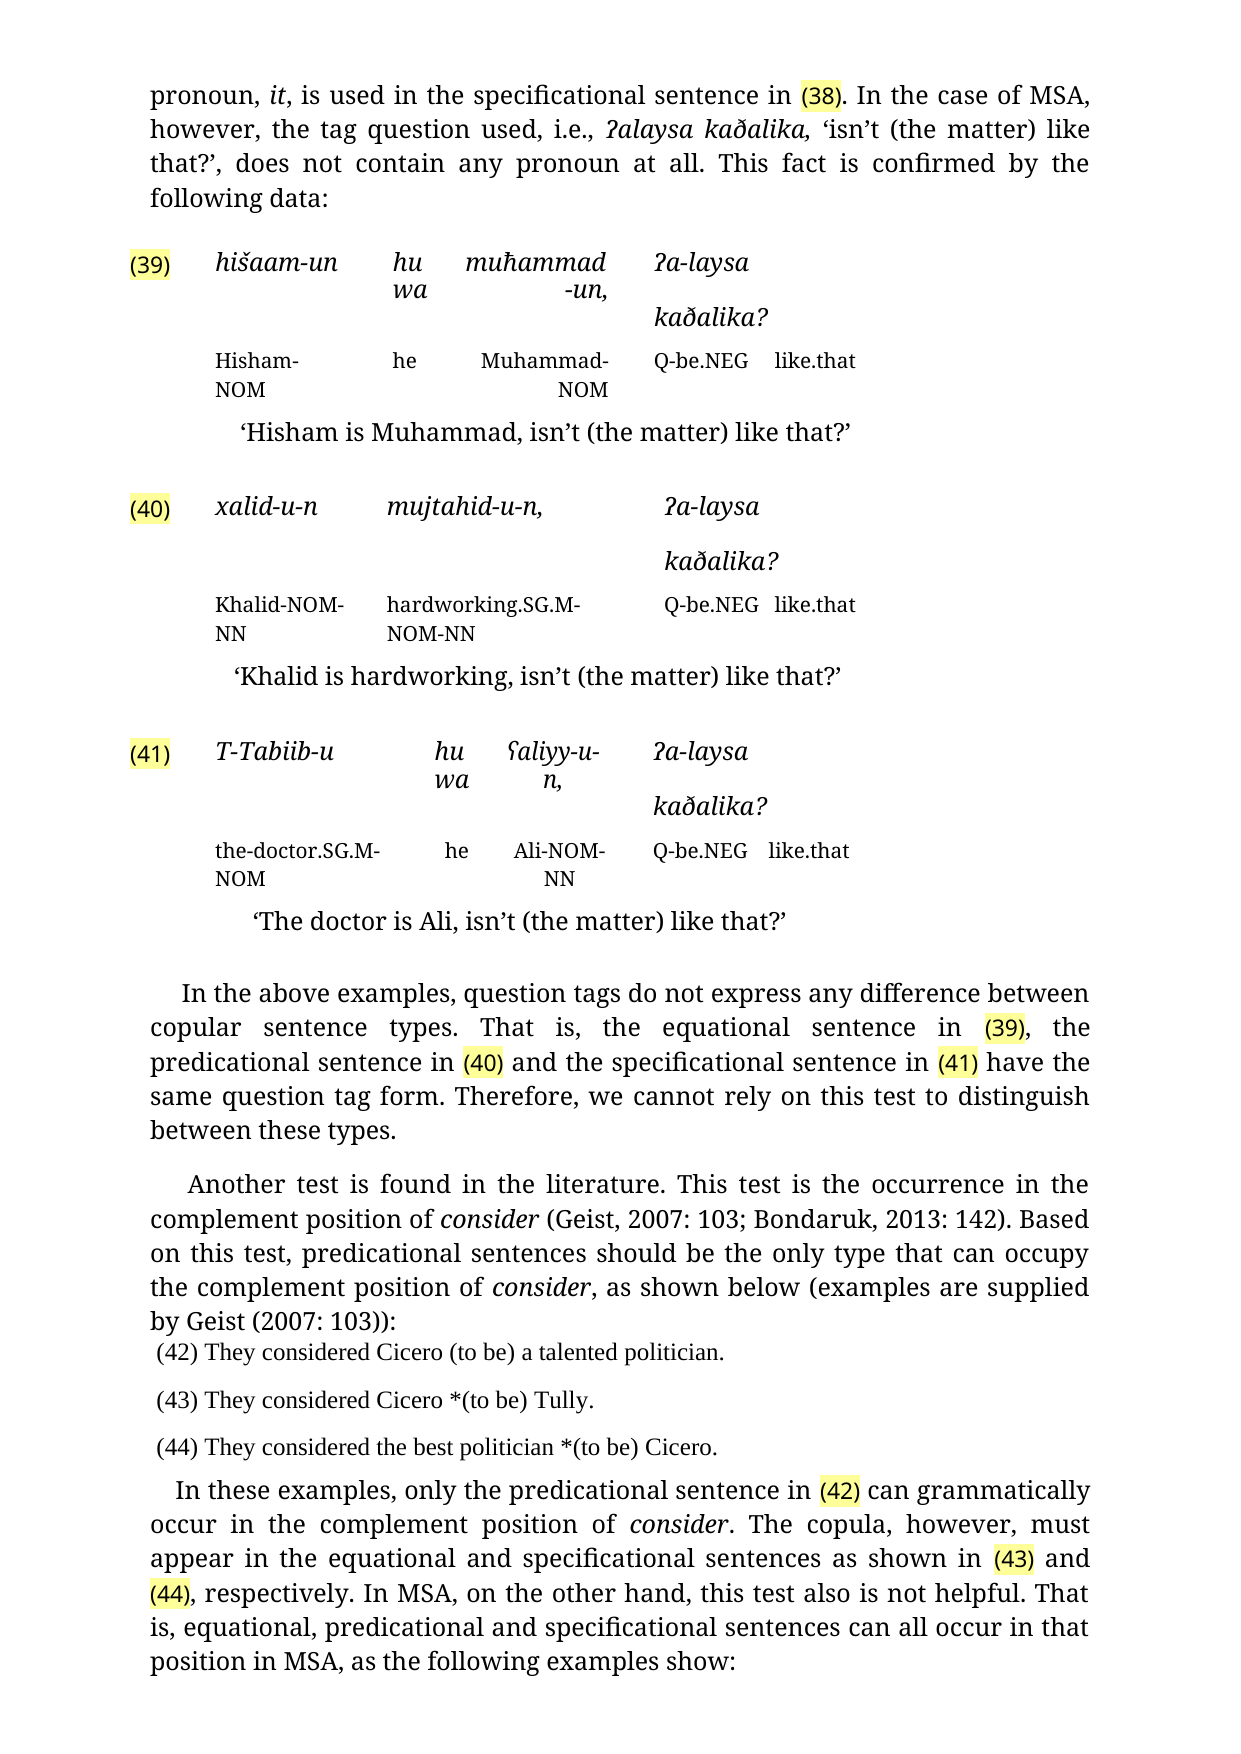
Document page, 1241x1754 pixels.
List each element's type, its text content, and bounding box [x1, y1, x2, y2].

table_cell [119, 576, 192, 647]
table_header Ɂa-laysa kaðalika? [630, 738, 878, 821]
table_cell [119, 821, 192, 893]
table_cell [119, 647, 192, 693]
table_header (39) [119, 249, 192, 332]
table_header ʕaliyy-u-n, [489, 738, 630, 821]
table_cell [119, 332, 192, 403]
table_cell he [353, 332, 449, 403]
table_cell Q-be.NEG like.that [631, 332, 879, 403]
list They considered the best politician *(to be) Cicero. [156, 1432, 1123, 1461]
table_header huwa [411, 738, 488, 821]
table_header (41) [119, 738, 192, 821]
text In these examples, only the predicational sentence in (42) can grammatically occur in the complement position of consider. The copula, however, must appear in the equational and specificational sentences as shown in (43) and (44), respectively. In MSA, on the other hand, this test also is not helpful. That is, equational, predicational and specificational sentences can all occur in that position in MSA, as the following examples show: [150, 1473, 1090, 1677]
table_header mujtahid-u-n, [364, 493, 641, 576]
table_cell the-doctor.SG.M-NOM [193, 821, 411, 893]
table_header Ɂa-laysa kaðalika? [641, 493, 889, 576]
table_cell Ali-NOM-NN [489, 821, 630, 893]
text Another test is found in the literature. This test is the occurrence in the complement position of consider (Geist, 2007: 103; Bondaruk, 2013: 142). Based on this test, predicational sentences should be the only type that can occupy the complement position of consider, as shown below (examples are supplied by Geist (2007: 103)): [150, 1167, 1090, 1337]
table_cell Hisham-NOM [192, 332, 352, 403]
table_header T-Tabiib-u [193, 738, 411, 821]
table_header (40) [119, 493, 192, 576]
table_header muħammad-un, [450, 249, 631, 332]
table_cell [119, 404, 192, 449]
text pronoun, it, is used in the specificational sentence in (38). In the case of MSA, however, the tag question used, i.e., Ɂalaysa kaðalika, ‘isn’t (the matter) like that?’, does not contain any pronoun at all. This fact is confirmed by the following data: [150, 78, 1091, 214]
table_header xalid-u-n [192, 493, 364, 576]
table_cell hardworking.SG.M-NOM-NN [364, 576, 641, 647]
table_cell ‘Hisham is Muhammad, isn’t (the matter) like that?’ [192, 404, 879, 449]
table_cell Muhammad-NOM [450, 332, 631, 403]
table_header huwa [353, 249, 449, 332]
text In the above examples, question tags do not express any difference between copular sentence types. That is, the equational sentence in (39), the predicational sentence in (40) and the specificational sentence in (41) have the same question tag form. Therefore, we cannot rely on this test to distinguish between these types. [150, 976, 1091, 1146]
table_cell ‘The doctor is Ali, isn’t (the matter) like that?’ [193, 893, 878, 938]
table_cell [119, 893, 192, 938]
list They considered Cicero (to be) a talented politician. [156, 1337, 1123, 1366]
table_cell he [411, 821, 488, 893]
table_cell ‘Khalid is hardworking, isn’t (the matter) like that?’ [192, 647, 889, 693]
table_header hišaam-un [192, 249, 352, 332]
table_cell Khalid-NOM-NN [192, 576, 364, 647]
table_cell Q-be.NEG like.that [641, 576, 889, 647]
table_cell Q-be.NEG like.that [630, 821, 878, 893]
list They considered Cicero *(to be) Tully. [156, 1385, 1123, 1413]
table_header Ɂa-laysa kaðalika? [631, 249, 879, 332]
